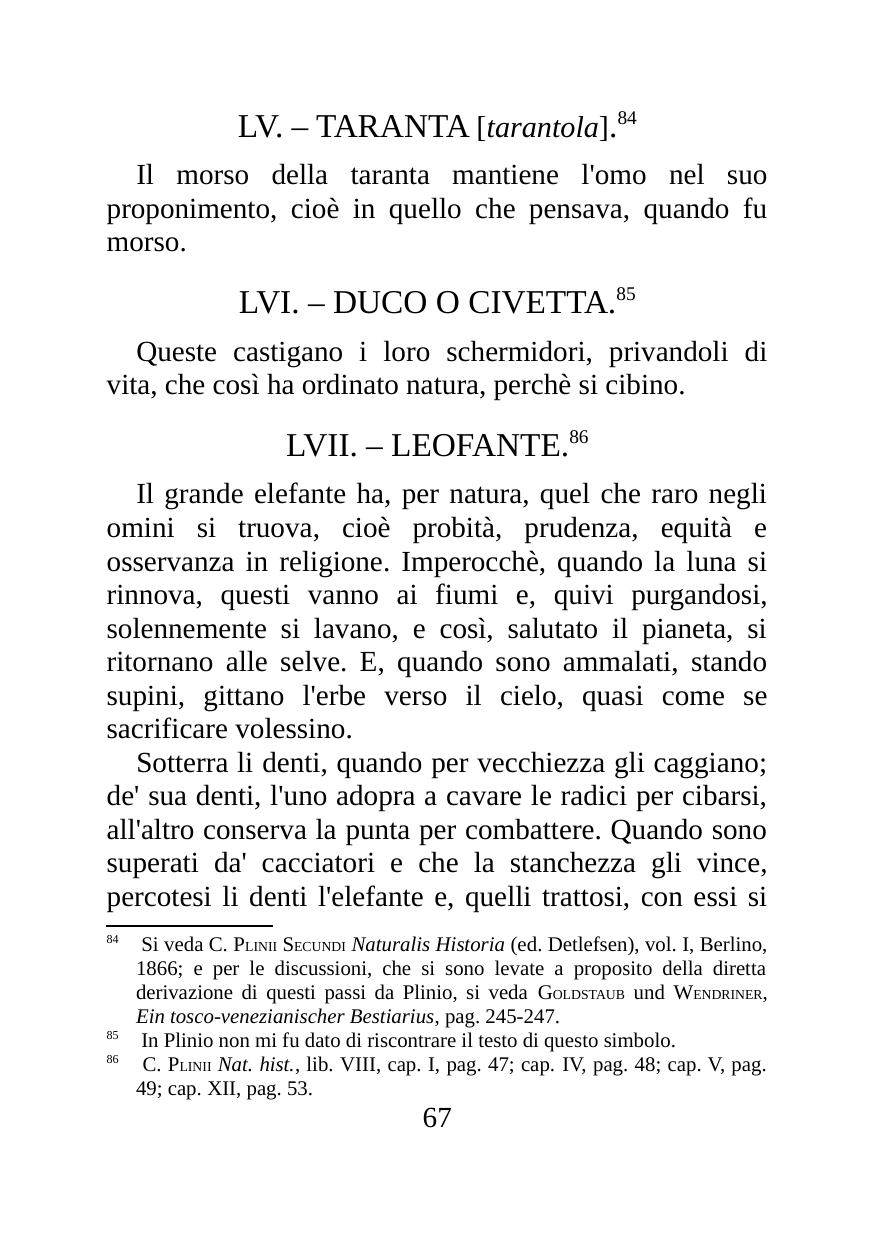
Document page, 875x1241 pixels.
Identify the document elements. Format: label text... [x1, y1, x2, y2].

text Si veda C. Plinii Secundi Naturalis Historia (ed. Detlefsen), vol. I, Berlino, 1866; e per le discussioni, che si sono levate a proposito della diretta derivazione di questi passi da Plinio, si veda Goldstaub und Wendriner, Ein tosco-venezianischer Bestiarius, pag. 245-247. [106, 932, 768, 1028]
text Sotterra li denti, quando per vecchiezza gli caggiano; de' sua denti, l'uno adopra a cavare le radici per cibarsi, all'altro conserva la punta per combattere. Quando sono superati da' cacciatori e che la stanchezza gli vince, percotesi li denti l'elefante e, quelli trattosi, con essi si [106, 745, 768, 913]
text Il morso della taranta mantiene l'omo nel suo proponimento, cioè in quello che pensava, quando fu morso. [106, 157, 768, 258]
subtitle LVI. ‒ DUCO O CIVETTA. [106, 283, 768, 321]
text Queste castigano i loro schermidori, privandoli di vita, che così ha ordinato natura, perchè si cibino. [106, 334, 768, 401]
text In Plinio non mi fu dato di riscontrare il testo di questo simbolo. [106, 1028, 768, 1052]
subtitle LVII. ‒ LEOFANTE. [106, 426, 768, 464]
subtitle LV. ‒ TARANTA [tarantola]. [106, 106, 768, 145]
text Il grande elefante ha, per natura, quel che raro negli omini si truova, cioè probità, prudenza, equità e osservanza in religione. Imperocchè, quando la luna si rinnova, questi vanno ai fiumi e, quivi purgandosi, solennemente si lavano, e così, salutato il pianeta, si ritornano alle selve. E, quando sono ammalati, stando supini, gittano l'erbe verso il cielo, quasi come se sacrificare volessino. [106, 477, 768, 745]
text C. Plinii Nat. hist., lib. VIII, cap. I, pag. 47; cap. IV, pag. 48; cap. V, pag. 49; cap. XII, pag. 53. [106, 1052, 768, 1100]
